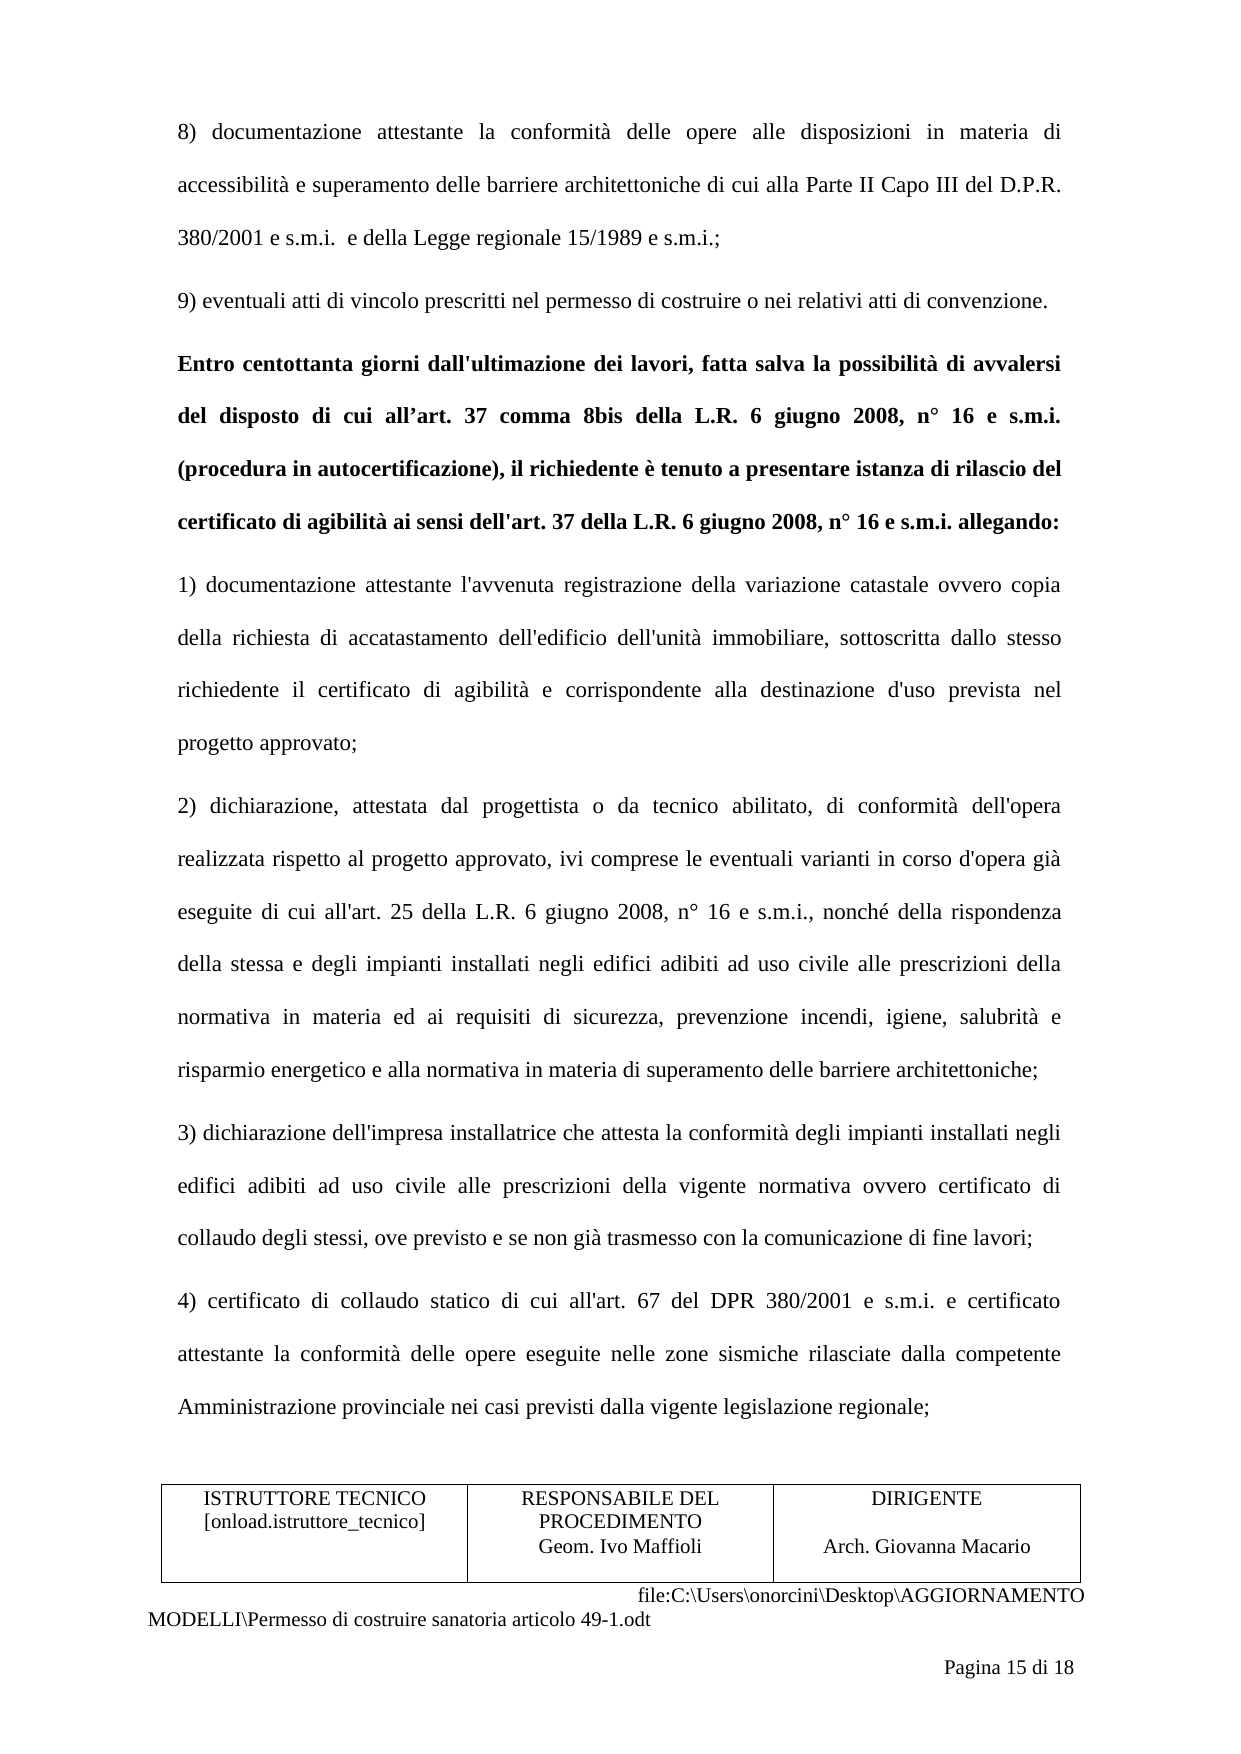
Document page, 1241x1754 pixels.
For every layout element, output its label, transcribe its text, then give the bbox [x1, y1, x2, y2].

text 8) documentazione attestante la conformità delle opere alle disposizioni in materia di accessibilità e superamento delle barriere architettoniche di cui alla Parte II Capo III del D.P.R. 380/2001 e s.m.i. e della Legge regionale 15/1989 e s.m.i.; [177, 118, 1063, 250]
text 1) documentazione attestante l'avvenuta registrazione della variazione catastale ovvero copia della richiesta di accatastamento dell'edificio dell'unità immobiliare, sottoscritta dallo stesso richiedente il certificato di agibilità e corrispondente alla destinazione d'uso prevista nel progetto approvato; [177, 571, 1063, 756]
text 9) eventuali atti di vincolo prescritti nel permesso di costruire o nei relativi atti di convenzione. [177, 287, 1063, 313]
text 3) dichiarazione dell'impresa installatrice che attesta la conformità degli impianti installati negli edifici adibiti ad uso civile alle prescrizioni della vigente normativa ovvero certificato di collaudo degli stessi, ove previsto e se non già trasmesso con la comunicazione di fine lavori; [177, 1119, 1063, 1251]
text Entro centottanta giorni dall'ultimazione dei lavori, fatta salva la possibilità di avvalersi del disposto di cui all’art. 37 comma 8bis della L.R. 6 giugno 2008, n° 16 e s.m.i. (procedura in autocertificazione), il richiedente è tenuto a presentare istanza di rilascio del certificato di agibilità ai sensi dell'art. 37 della L.R. 6 giugno 2008, n° 16 e s.m.i. allegando: [177, 350, 1063, 534]
text 4) certificato di collaudo statico di cui all'art. 67 del DPR 380/2001 e s.m.i. e certificato attestante la conformità delle opere eseguite nelle zone sismiche rilasciate dalla competente Amministrazione provinciale nei casi previsti dalla vigente legislazione regionale; [177, 1287, 1063, 1419]
text 2) dichiarazione, attestata dal progettista o da tecnico abilitato, di conformità dell'opera realizzata rispetto al progetto approvato, ivi comprese le eventuali varianti in corso d'opera già eseguite di cui all'art. 25 della L.R. 6 giugno 2008, n° 16 e s.m.i., nonché della rispondenza della stessa e degli impianti installati negli edifici adibiti ad uso civile alle prescrizioni della normativa in materia ed ai requisiti di sicurezza, prevenzione incendi, igiene, salubrità e risparmio energetico e alla normativa in materia di superamento delle barriere architettoniche; [177, 792, 1063, 1082]
